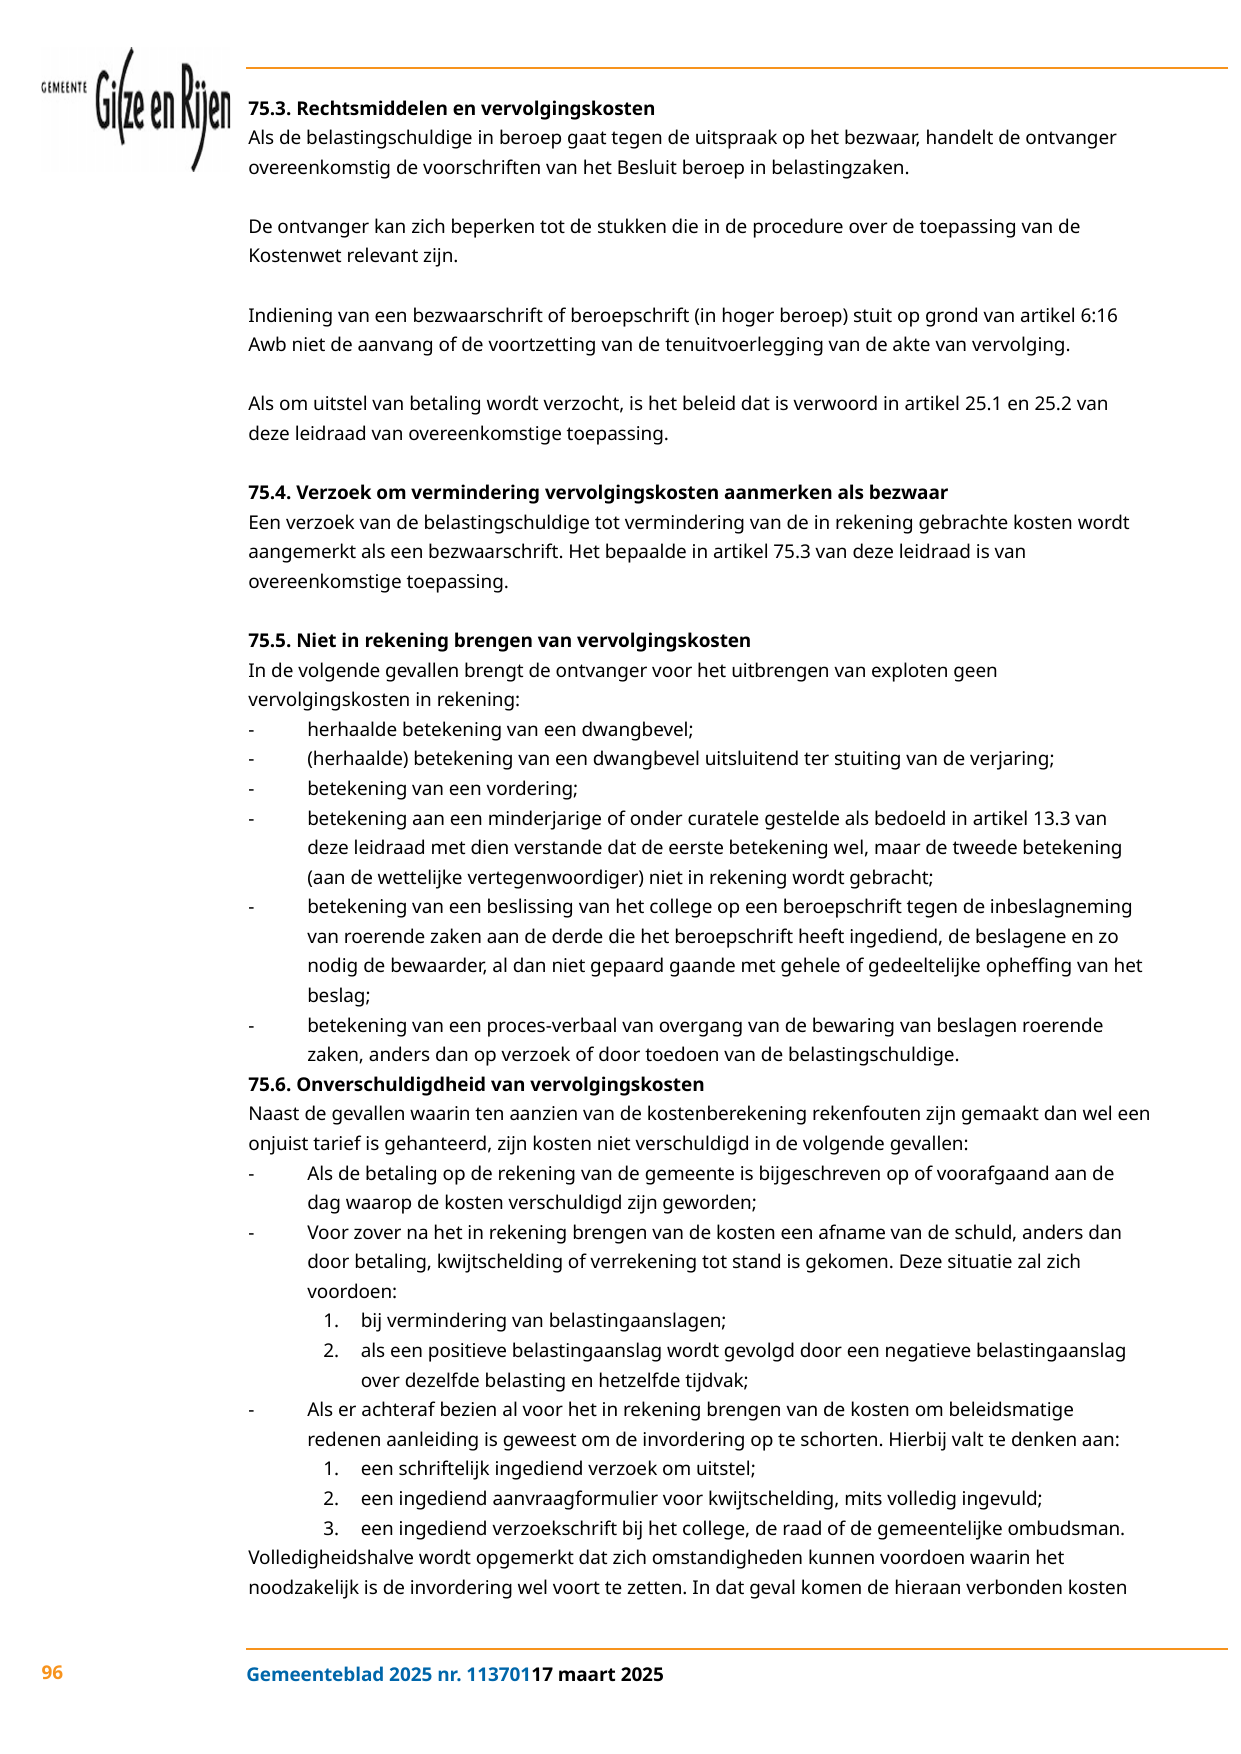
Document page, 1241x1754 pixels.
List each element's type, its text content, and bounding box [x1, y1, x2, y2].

list herhaalde betekening van een dwangbevel; [248, 716, 1152, 742]
list een ingediend aanvraagformulier voor kwijtschelding, mits volledig ingevuld; [323, 1485, 1152, 1511]
list (herhaalde) betekening van een dwangbevel uitsluitend ter stuiting van de verjaring; [248, 746, 1152, 771]
list betekening van een vordering; [248, 775, 1152, 801]
list een schriftelijk ingediend verzoek om uitstel; [323, 1456, 1152, 1481]
text 75.4. Verzoek om vermindering vervolgingskosten aanmerken als bezwaar [248, 479, 1152, 505]
list als een positieve belastingaanslag wordt gevolgd door een negatieve belastingaanslag over dezelfde belasting en hetzelfde tijdvak; [323, 1337, 1152, 1393]
text De ontvanger kan zich beperken tot de stukken die in de procedure over de toepassing van de Kostenwet relevant zijn. [248, 213, 1152, 268]
list Als er achteraf bezien al voor het in rekening brengen van de kosten om beleidsmatige redenen aanleiding is geweest om de invordering op te schorten. Hierbij valt te denken aan: [248, 1396, 1152, 1452]
text 75.3. Rechtsmiddelen en vervolgingskosten [248, 95, 1152, 121]
list een ingediend verzoekschrift bij het college, de raad of de gemeentelijke ombudsman. [323, 1515, 1152, 1541]
text Als om uitstel van betaling wordt verzocht, is het beleid dat is verwoord in artikel 25.1 en 25.2 van deze leidraad van overeenkomstige toepassing. [248, 391, 1152, 446]
list bij vermindering van belastingaanslagen; [323, 1308, 1152, 1333]
text 75.5. Niet in rekening brengen van vervolgingskosten [248, 627, 1152, 653]
list Als de betaling op de rekening van de gemeente is bijgeschreven op of voorafgaand aan de dag waarop de kosten verschuldigd zijn geworden; [248, 1160, 1152, 1215]
text Een verzoek van de belastingschuldige tot vermindering van de in rekening gebrachte kosten wordt aangemerkt als een bezwaarschrift. Het bepaalde in artikel 75.3 van deze leidraad is van overeenkomstige toepassing. [248, 509, 1152, 594]
picture [41, 47, 231, 172]
list Voor zover na het in rekening brengen van de kosten een afname van de schuld, anders dan door betaling, kwijtschelding of verrekening tot stand is gekomen. Deze situatie zal zich voordoen: [248, 1219, 1152, 1304]
list betekening van een beslissing van het college op een beroepschrift tegen de inbeslagneming van roerende zaken aan de derde die het beroepschrift heeft ingediend, de beslagene en zo nodig de bewaarder, al dan niet gepaard gaande met gehele of gedeeltelijke opheffing van het beslag; [248, 893, 1152, 1008]
list betekening aan een minderjarige of onder curatele gestelde als bedoeld in artikel 13.3 van deze leidraad met dien verstande dat de eerste betekening wel, maar de tweede betekening (aan de wettelijke vertegenwoordiger) niet in rekening wordt gebracht; [248, 805, 1152, 890]
text In de volgende gevallen brengt de ontvanger voor het uitbrengen van exploten geen vervolgingskosten in rekening: [248, 657, 1152, 712]
text 75.6. Onverschuldigdheid van vervolgingskosten [248, 1071, 1152, 1097]
text Indiening van een bezwaarschrift of beroepschrift (in hoger beroep) stuit op grond van artikel 6:16 Awb niet de aanvang of de voortzetting van de tenuitvoerlegging van de akte van vervolging. [248, 302, 1152, 357]
text Als de belastingschuldige in beroep gaat tegen de uitspraak op het bezwaar, handelt de ontvanger overeenkomstig de voorschriften van het Besluit beroep in belastingzaken. [248, 124, 1152, 180]
text Volledigheidshalve wordt opgemerkt dat zich omstandigheden kunnen voordoen waarin het noodzakelijk is de invordering wel voort te zetten. In dat geval komen de hieraan verbonden kosten [248, 1544, 1152, 1600]
list betekening van een proces-verbaal van overgang van de bewaring van beslagen roerende zaken, anders dan op verzoek of door toedoen van de belastingschuldige. [248, 1012, 1152, 1067]
text Naast de gevallen waarin ten aanzien van de kostenberekening rekenfouten zijn gemaakt dan wel een onjuist tarief is gehanteerd, zijn kosten niet verschuldigd in de volgende gevallen: [248, 1101, 1152, 1156]
